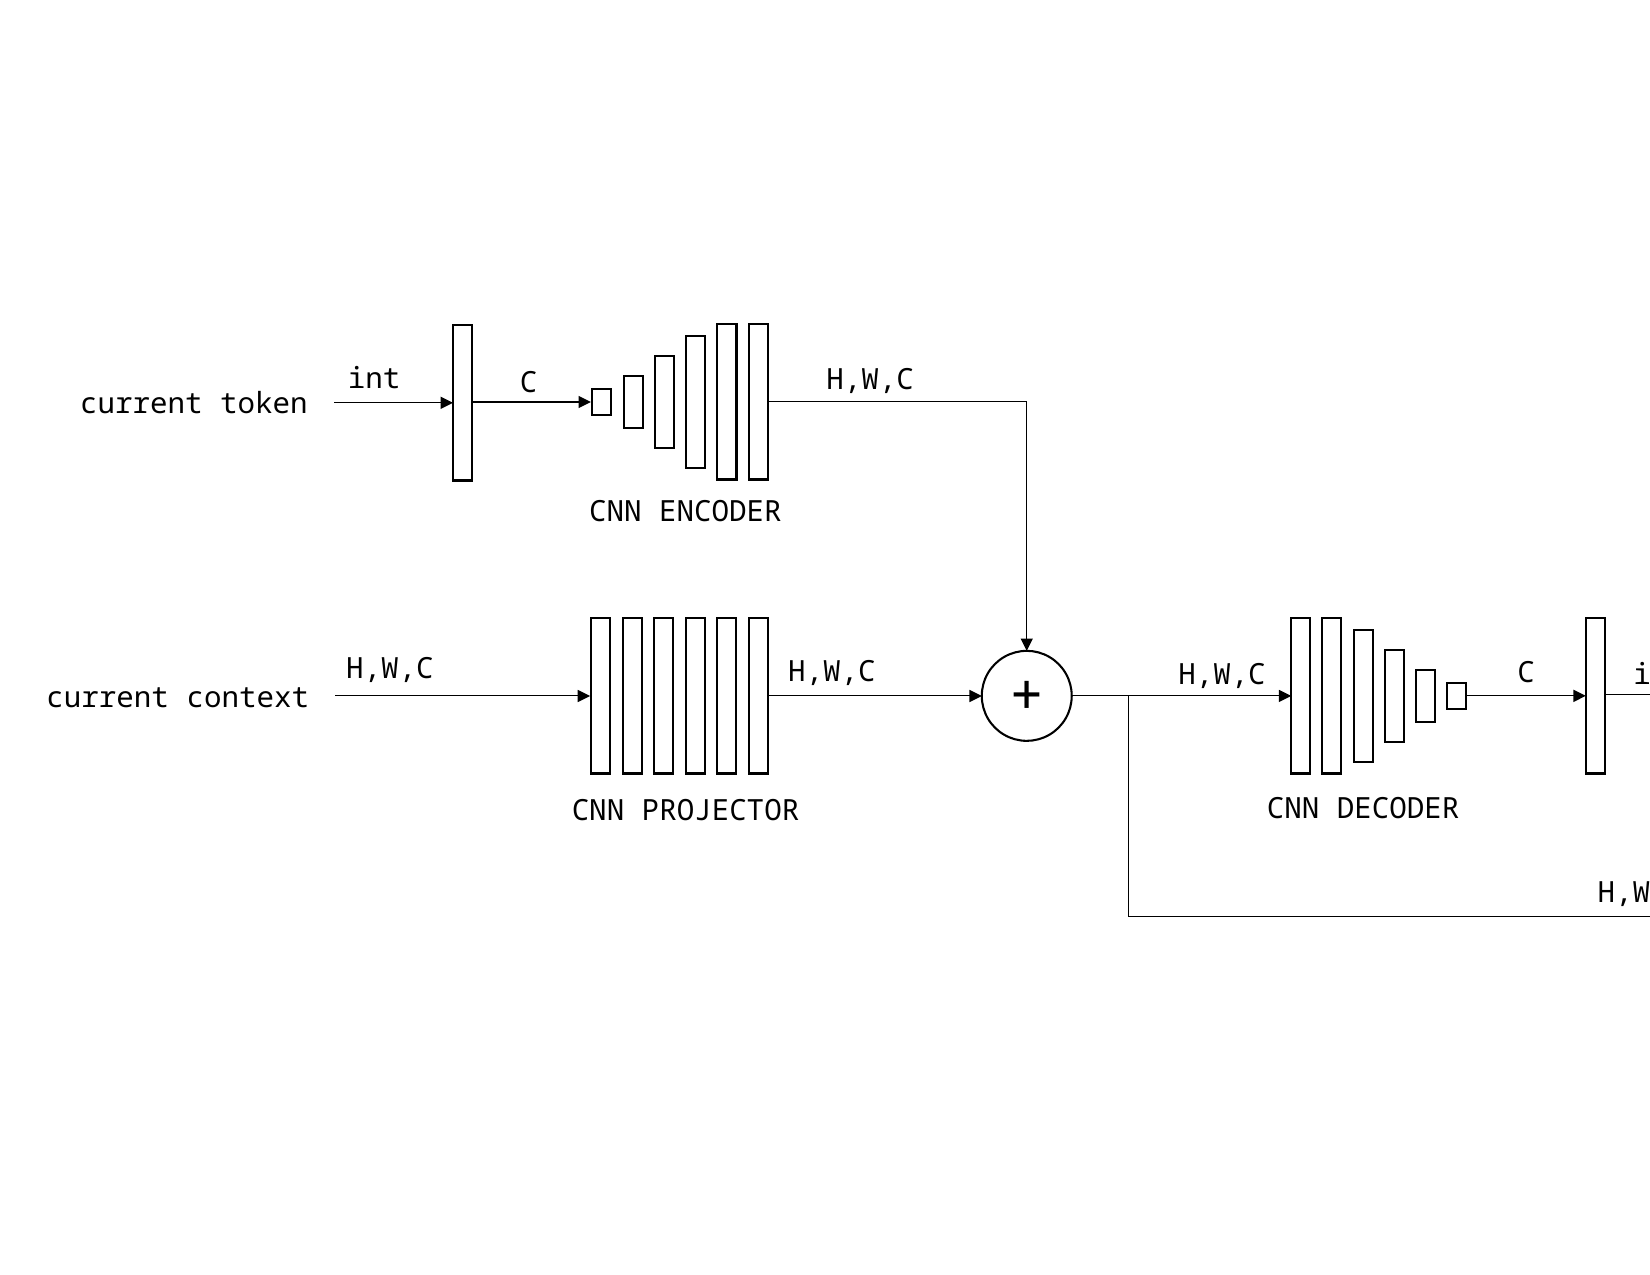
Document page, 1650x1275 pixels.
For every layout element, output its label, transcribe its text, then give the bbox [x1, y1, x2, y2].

text_box H,W,C [1163, 647, 1281, 698]
text_box C [1502, 646, 1550, 696]
text_box int [333, 352, 416, 403]
text_box C [505, 355, 553, 406]
text_box current token [65, 376, 323, 427]
text_box int [1618, 647, 1650, 698]
text_box H,W,C [1582, 865, 1650, 916]
text_box H,W,C [331, 641, 449, 692]
text_box + [981, 650, 1072, 741]
text_box CNN PROJECTOR [557, 783, 815, 834]
text_box current context [31, 670, 324, 721]
text_box H,W,C [773, 645, 891, 696]
text_box CNN ENCODER [574, 484, 797, 535]
text_box CNN DECODER [1252, 782, 1475, 833]
text_box H,W,C [811, 352, 929, 403]
